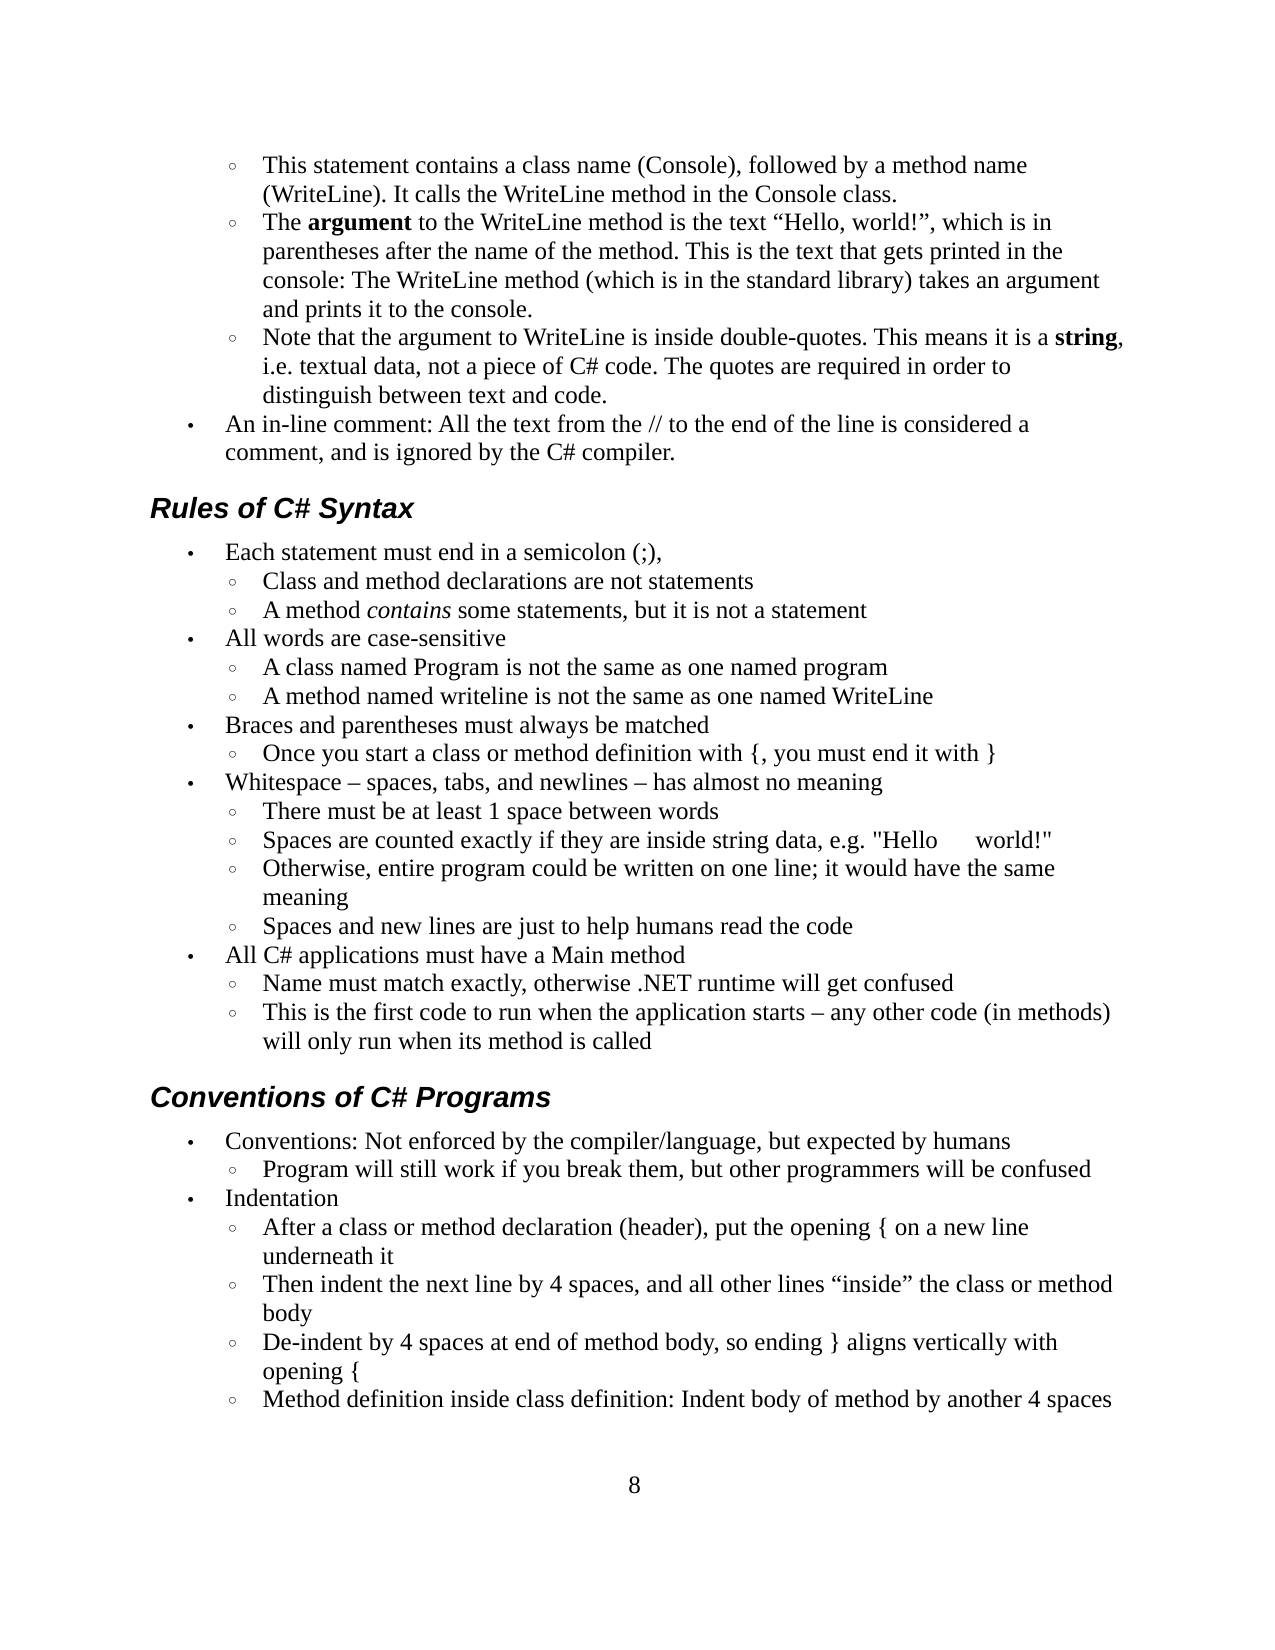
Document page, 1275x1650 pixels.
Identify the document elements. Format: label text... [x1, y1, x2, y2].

list An in-line comment: All the text from the // to the end of the line is considered a comment, and is ignored by the C# compiler. [187, 409, 1125, 466]
list This statement contains a class name (Console), followed by a method name (WriteLine). It calls the WriteLine method in the Console class. [225, 150, 1125, 207]
list Program will still work if you break them, but other programmers will be confused [225, 1154, 1125, 1183]
list This is the first code to run when the application starts – any other code (in methods) will only run when its method is called [225, 997, 1125, 1055]
list Spaces are counted exactly if they are inside string data, e.g. "Hello world!" [225, 825, 1125, 853]
list De-indent by 4 spaces at end of method body, so ending } aligns vertically with opening { [225, 1327, 1125, 1384]
list Note that the argument to WriteLine is inside double-quotes. This means it is a string, i.e. textual data, not a piece of C# code. The quotes are required in order to distinguish between text and code. [225, 322, 1125, 409]
subtitle Conventions of C# Programs [150, 1080, 1125, 1113]
list There must be at least 1 space between words [225, 796, 1125, 825]
list Each statement must end in a semicolon (;), [187, 537, 1125, 566]
list Indentation [187, 1183, 1125, 1212]
list Spaces and new lines are just to help humans read the code [225, 911, 1125, 940]
list A class named Program is not the same as one named program [225, 652, 1125, 681]
list Conventions: Not enforced by the compiler/language, but expected by humans [187, 1126, 1125, 1154]
list Once you start a class or method definition with {, you must end it with } [225, 738, 1125, 767]
list After a class or method declaration (header), put the opening { on a new line underneath it [225, 1212, 1125, 1269]
list All words are case-sensitive [187, 623, 1125, 652]
list A method contains some statements, but it is not a statement [225, 595, 1125, 623]
list Name must match exactly, otherwise .NET runtime will get confused [225, 968, 1125, 997]
list Method definition inside class definition: Indent body of method by another 4 spaces [225, 1384, 1125, 1413]
list Then indent the next line by 4 spaces, and all other lines “inside” the class or method body [225, 1269, 1125, 1327]
list Class and method declarations are not statements [225, 566, 1125, 595]
list A method named writeline is not the same as one named WriteLine [225, 681, 1125, 710]
list Otherwise, entire program could be written on one line; it would have the same meaning [225, 853, 1125, 911]
list All C# applications must have a Main method [187, 940, 1125, 968]
list Whitespace – spaces, tabs, and newlines – has almost no meaning [187, 767, 1125, 796]
subtitle Rules of C# Syntax [150, 491, 1125, 525]
list Braces and parentheses must always be matched [187, 710, 1125, 738]
list The argument to the WriteLine method is the text “Hello, world!”, which is in parentheses after the name of the method. This is the text that gets printed in the console: The WriteLine method (which is in the standard library) takes an argument and prints it to the console. [225, 207, 1125, 322]
